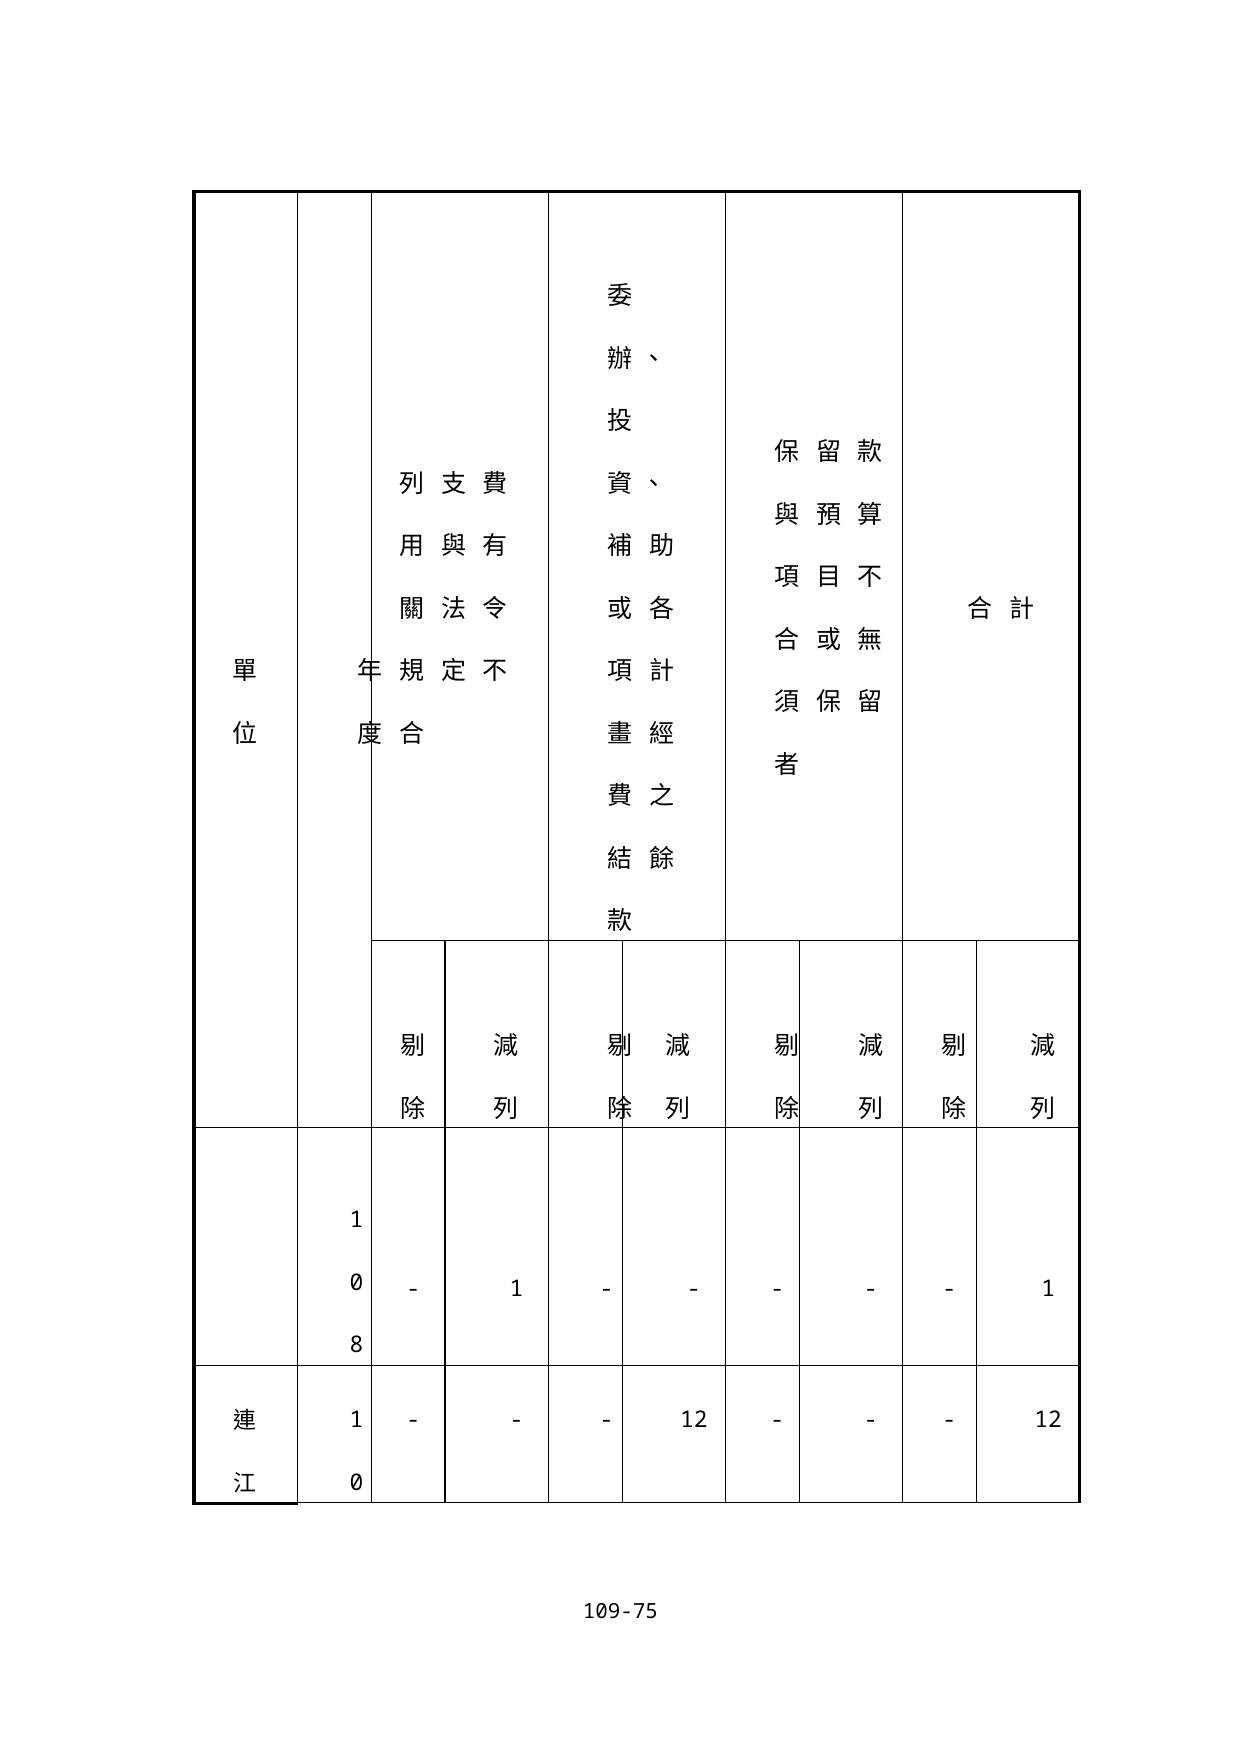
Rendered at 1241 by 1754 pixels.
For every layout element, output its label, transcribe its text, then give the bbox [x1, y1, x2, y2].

table_cell 連江 [196, 1366, 297, 1502]
table_cell 減列 [446, 941, 548, 1127]
table_cell - [549, 1128, 622, 1365]
table_cell - [549, 1366, 622, 1502]
table_header 單位 [196, 193, 297, 1127]
table_cell 減列 [623, 941, 725, 1127]
table_cell - [800, 1128, 902, 1365]
table_cell 剔除 [549, 941, 622, 1127]
table_header 年度 [298, 193, 371, 1127]
table_cell 108 [298, 1128, 371, 1365]
table_cell - [372, 1366, 444, 1502]
table_header 合計 [903, 193, 1078, 939]
table_cell - [800, 1366, 902, 1502]
table_cell 減列 [977, 941, 1078, 1127]
table_header 列支費用與有關法令規定不合 [372, 193, 548, 939]
table_cell 1 [446, 1128, 548, 1365]
table_cell 12 [623, 1366, 725, 1502]
table_cell [196, 1128, 297, 1365]
table_cell 減列 [800, 941, 902, 1127]
table_cell 12 [977, 1366, 1078, 1502]
table_cell - [903, 1128, 976, 1365]
table_cell 10 [298, 1366, 371, 1502]
table_cell - [726, 1128, 799, 1365]
table_cell 剔除 [372, 941, 444, 1127]
table_cell - [903, 1366, 976, 1502]
table_cell - [726, 1366, 799, 1502]
table_cell - [446, 1366, 548, 1502]
table_cell - [372, 1128, 444, 1365]
table_cell 剔除 [726, 941, 799, 1127]
table_header 委辦、投資、補助或各項計畫經費之結餘款 [549, 193, 725, 939]
table_header 保留款與預算項目不合或無須保留者 [726, 193, 902, 939]
table_cell 1 [977, 1128, 1078, 1365]
table_cell - [623, 1128, 725, 1365]
table_cell 剔除 [903, 941, 976, 1127]
